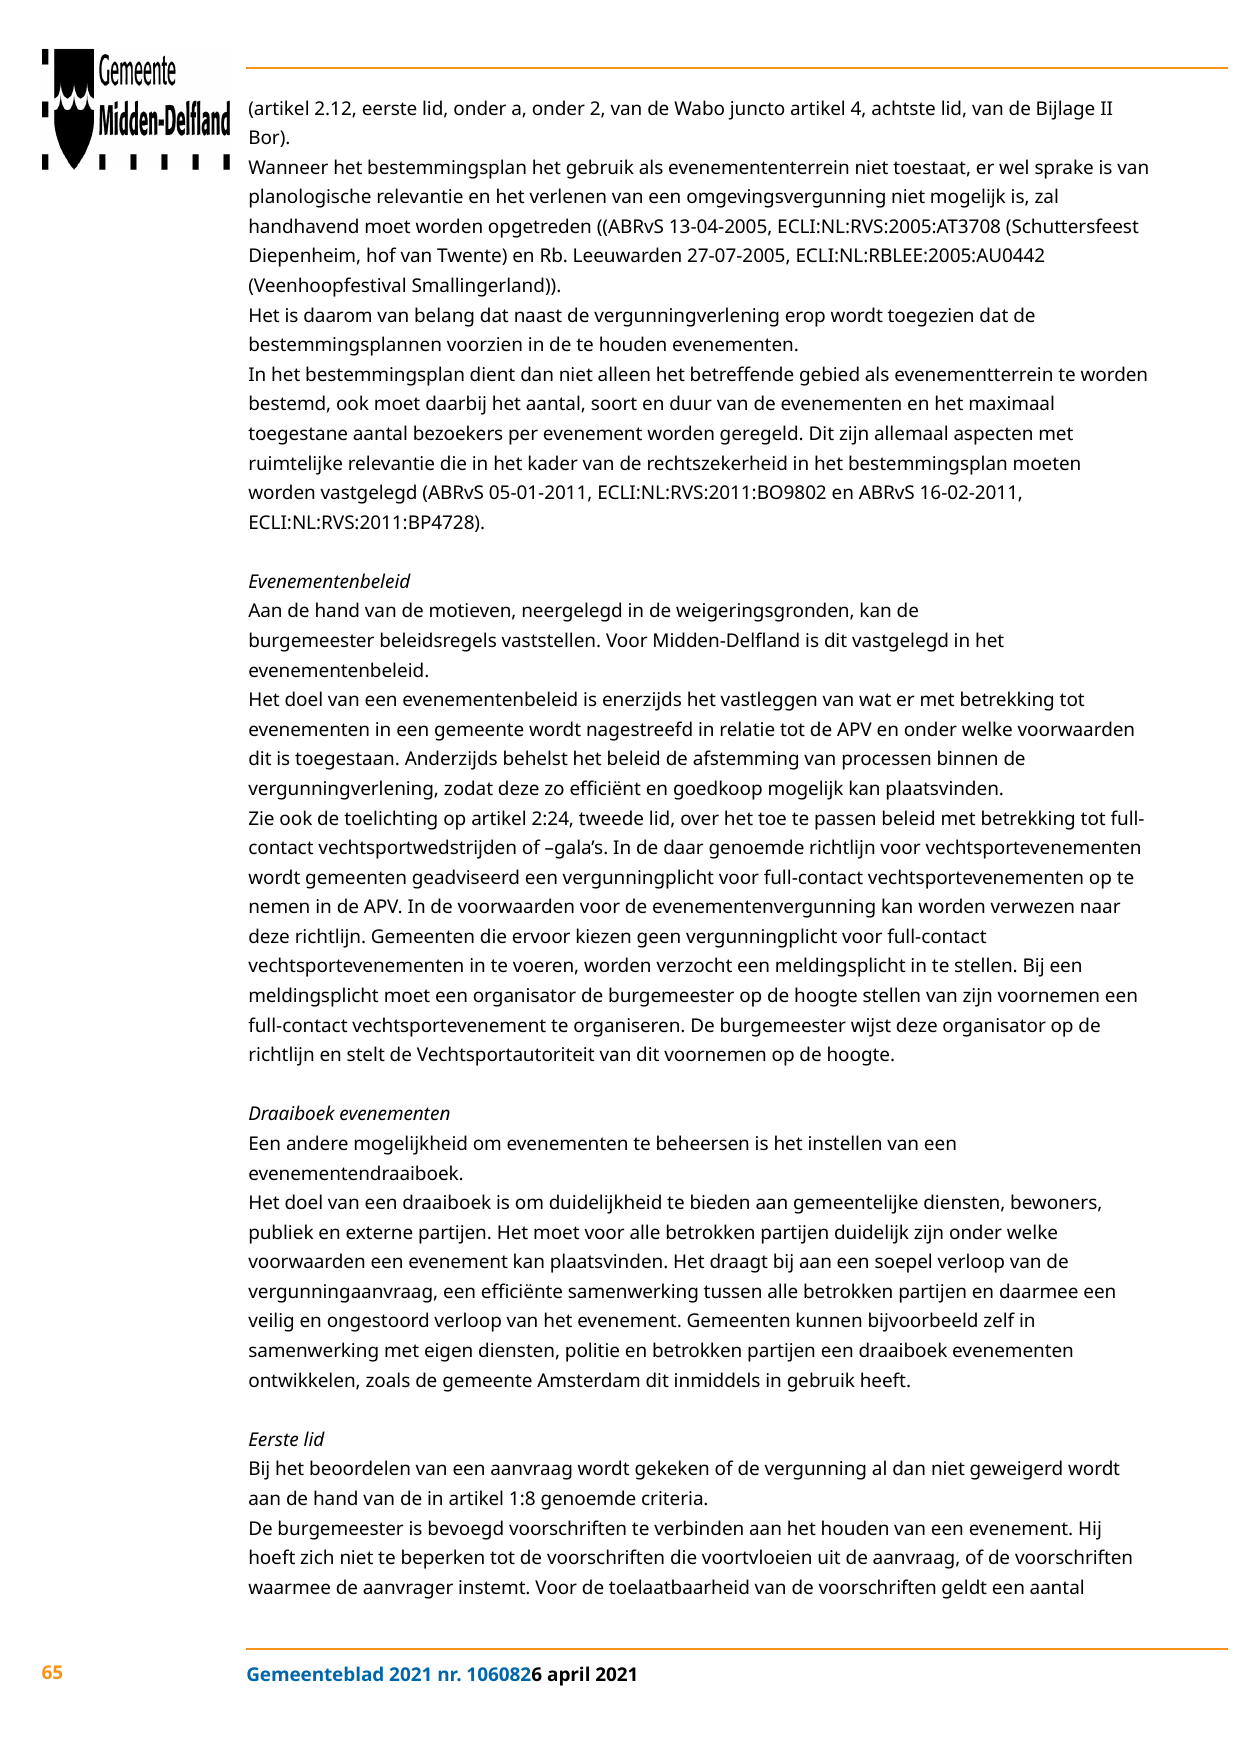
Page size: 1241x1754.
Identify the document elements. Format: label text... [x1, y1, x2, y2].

text Het doel van een draaiboek is om duidelijkheid te bieden aan gemeentelijke diensten, bewoners, publiek en externe partijen. Het moet voor alle betrokken partijen duidelijk zijn onder welke voorwaarden een evenement kan plaatsvinden. Het draagt bij aan een soepel verloop van de vergunningaanvraag, een efficiënte samenwerking tussen alle betrokken partijen en daarmee een veilig en ongestoord verloop van het evenement. Gemeenten kunnen bijvoorbeeld zelf in samenwerking met eigen diensten, politie en betrokken partijen een draaiboek evenementen ontwikkelen, zoals de gemeente Amsterdam dit inmiddels in gebruik heeft. [248, 1189, 1152, 1393]
text In het bestemmingsplan dient dan niet alleen het betreffende gebied als evenementterrein te worden bestemd, ook moet daarbij het aantal, soort en duur van de evenementen en het maximaal toegestane aantal bezoekers per evenement worden geregeld. Dit zijn allemaal aspecten met ruimtelijke relevantie die in het kader van de rechtszekerheid in het bestemmingsplan moeten worden vastgelegd (ABRvS 05-01-2011, ECLI:NL:RVS:2011:BO9802 en ABRvS 16-02-2011, ECLI:NL:RVS:2011:BP4728). [248, 361, 1152, 535]
text Eerste lid [248, 1426, 1152, 1452]
picture [41, 47, 231, 172]
text (artikel 2.12, eerste lid, onder a, onder 2, van de Wabo juncto artikel 4, achtste lid, van de Bijlage II Bor). [248, 95, 1152, 150]
text Evenementenbeleid [248, 568, 1152, 594]
text Zie ook de toelichting op artikel 2:24, tweede lid, over het toe te passen beleid met betrekking tot full-contact vechtsportwedstrijden of –gala’s. In de daar genoemde richtlijn voor vechtsportevenementen wordt gemeenten geadviseerd een vergunningplicht voor full-contact vechtsportevenementen op te nemen in de APV. In de voorwaarden voor de evenementenvergunning kan worden verwezen naar deze richtlijn. Gemeenten die ervoor kiezen geen vergunningplicht voor full-contact vechtsportevenementen in te voeren, worden verzocht een meldingsplicht in te stellen. Bij een meldingsplicht moet een organisator de burgemeester op de hoogte stellen van zijn voornemen een full-contact vechtsportevenement te organiseren. De burgemeester wijst deze organisator op de richtlijn en stelt de Vechtsportautoriteit van dit voornemen op de hoogte. [248, 805, 1152, 1067]
text Aan de hand van de motieven, neergelegd in de weigeringsgronden, kan de [248, 598, 1152, 623]
text Bij het beoordelen van een aanvraag wordt gekeken of de vergunning al dan niet geweigerd wordt aan de hand van de in artikel 1:8 genoemde criteria. [248, 1456, 1152, 1511]
text burgemeester beleidsregels vaststellen. Voor Midden-Delfland is dit vastgelegd in het evenementenbeleid. [248, 627, 1152, 683]
text De burgemeester is bevoegd voorschriften te verbinden aan het houden van een evenement. Hij hoeft zich niet te beperken tot de voorschriften die voortvloeien uit de aanvraag, of de voorschriften waarmee de aanvrager instemt. Voor de toelaatbaarheid van de voorschriften geldt een aantal [248, 1515, 1152, 1600]
text Wanneer het bestemmingsplan het gebruik als evenemententerrein niet toestaat, er wel sprake is van planologische relevantie en het verlenen van een omgevingsvergunning niet mogelijk is, zal handhavend moet worden opgetreden ((ABRvS 13-04-2005, ECLI:NL:RVS:2005:AT3708 (Schuttersfeest Diepenheim, hof van Twente) en Rb. Leeuwarden 27-07-2005, ECLI:NL:RBLEE:2005:AU0442 (Veenhoopfestival Smallingerland)). [248, 154, 1152, 298]
text Draaiboek evenementen [248, 1101, 1152, 1126]
text Het doel van een evenementenbeleid is enerzijds het vastleggen van wat er met betrekking tot evenementen in een gemeente wordt nagestreefd in relatie tot de APV en onder welke voorwaarden dit is toegestaan. Anderzijds behelst het beleid de afstemming van processen binnen de vergunningverlening, zodat deze zo efficiënt en goedkoop mogelijk kan plaatsvinden. [248, 686, 1152, 801]
text Een andere mogelijkheid om evenementen te beheersen is het instellen van een evenementendraaiboek. [248, 1130, 1152, 1186]
text Het is daarom van belang dat naast de vergunningverlening erop wordt toegezien dat de bestemmingsplannen voorzien in de te houden evenementen. [248, 302, 1152, 357]
